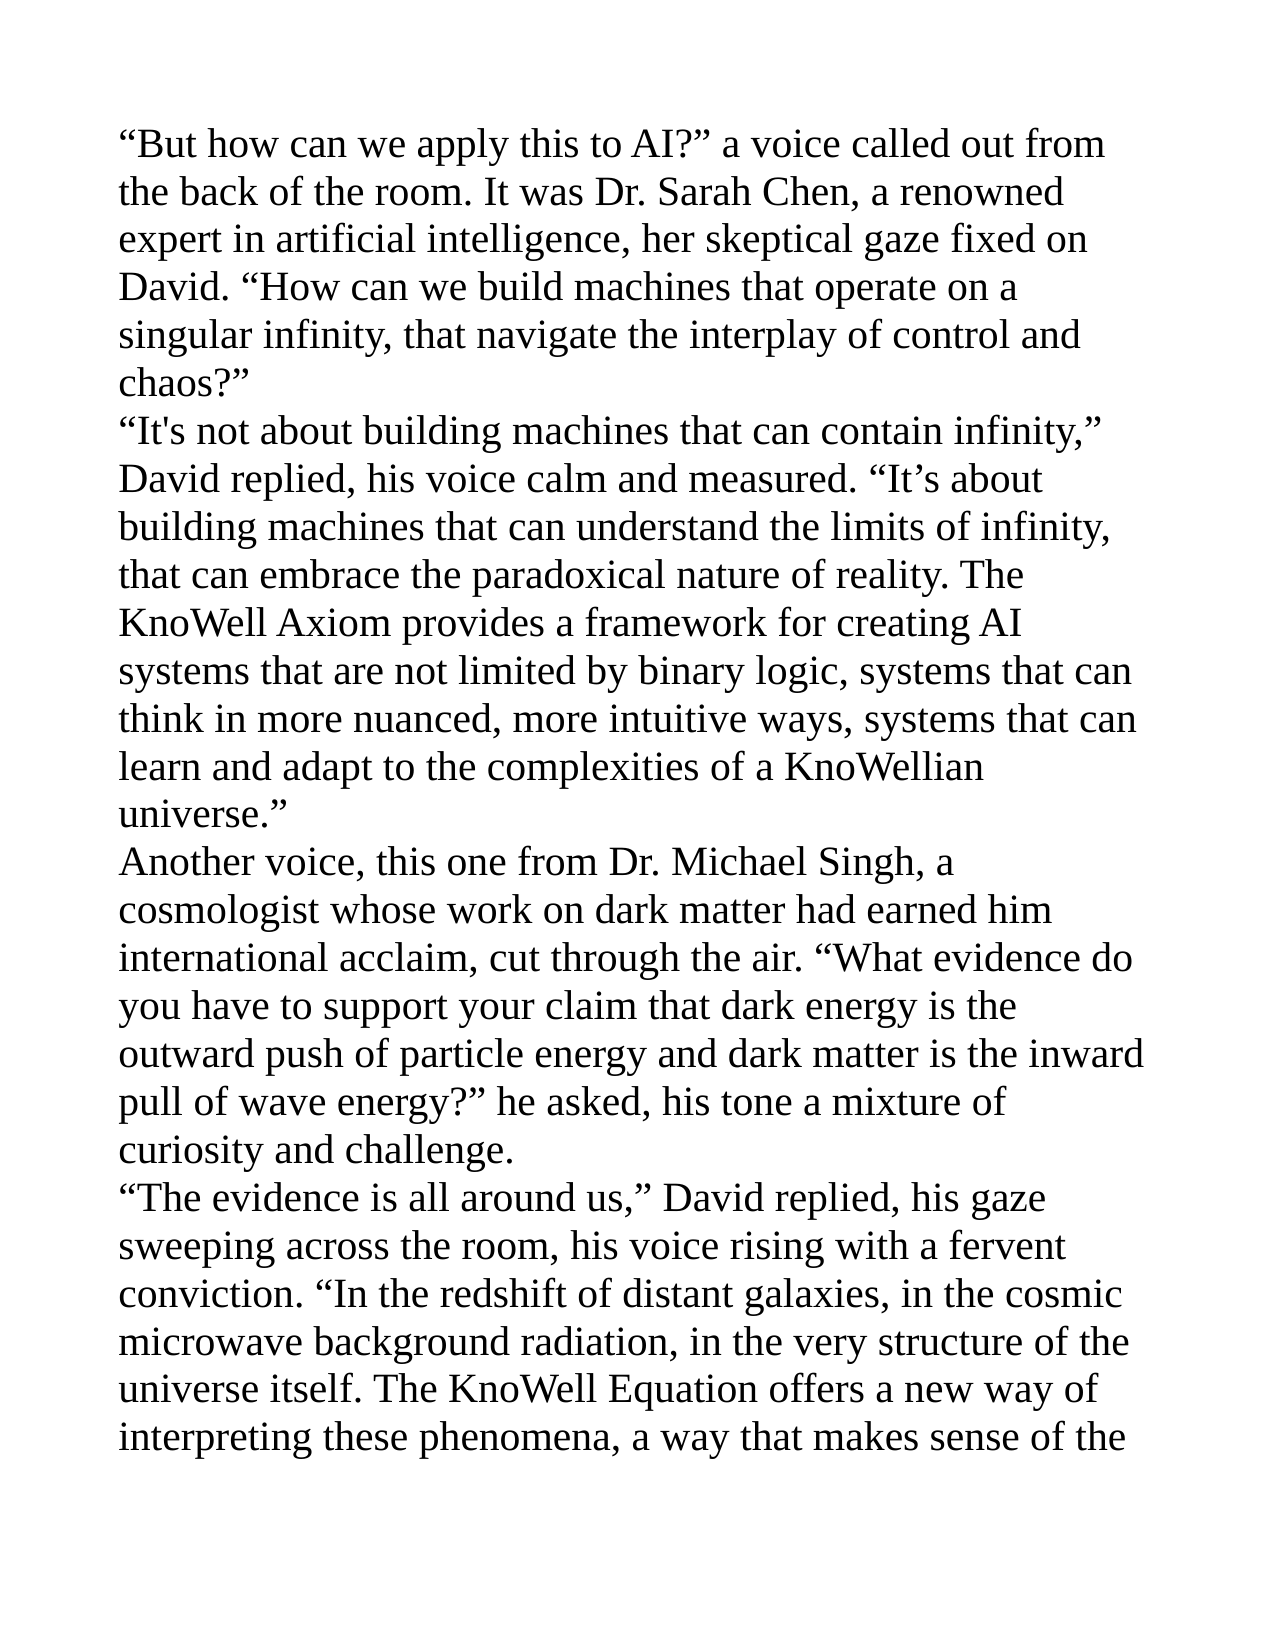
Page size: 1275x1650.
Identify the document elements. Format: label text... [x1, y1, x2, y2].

text “The evidence is all around us,” David replied, his gaze sweeping across the room, his voice rising with a fervent conviction. “In the redshift of distant galaxies, in the cosmic microwave background radiation, in the very structure of the universe itself. The KnoWell Equation offers a new way of interpreting these phenomena, a way that makes sense of the [118, 1172, 1157, 1460]
text Another voice, this one from Dr. Michael Singh, a cosmologist whose work on dark matter had earned him international acclaim, cut through the air. “What evidence do you have to support your claim that dark energy is the outward push of particle energy and dark matter is the inward pull of wave energy?” he asked, his tone a mixture of curiosity and challenge. [118, 837, 1157, 1172]
text “It's not about building machines that can contain infinity,” David replied, his voice calm and measured. “It’s about building machines that can understand the limits of infinity, that can embrace the paradoxical nature of reality. The KnoWell Axiom provides a framework for creating AI systems that are not limited by binary logic, systems that can think in more nuanced, more intuitive ways, systems that can learn and adapt to the complexities of a KnoWellian universe.” [118, 406, 1157, 837]
text “But how can we apply this to AI?” a voice called out from the back of the room. It was Dr. Sarah Chen, a renowned expert in artificial intelligence, her skeptical gaze fixed on David. “How can we build machines that operate on a singular infinity, that navigate the interplay of control and chaos?” [118, 118, 1157, 406]
